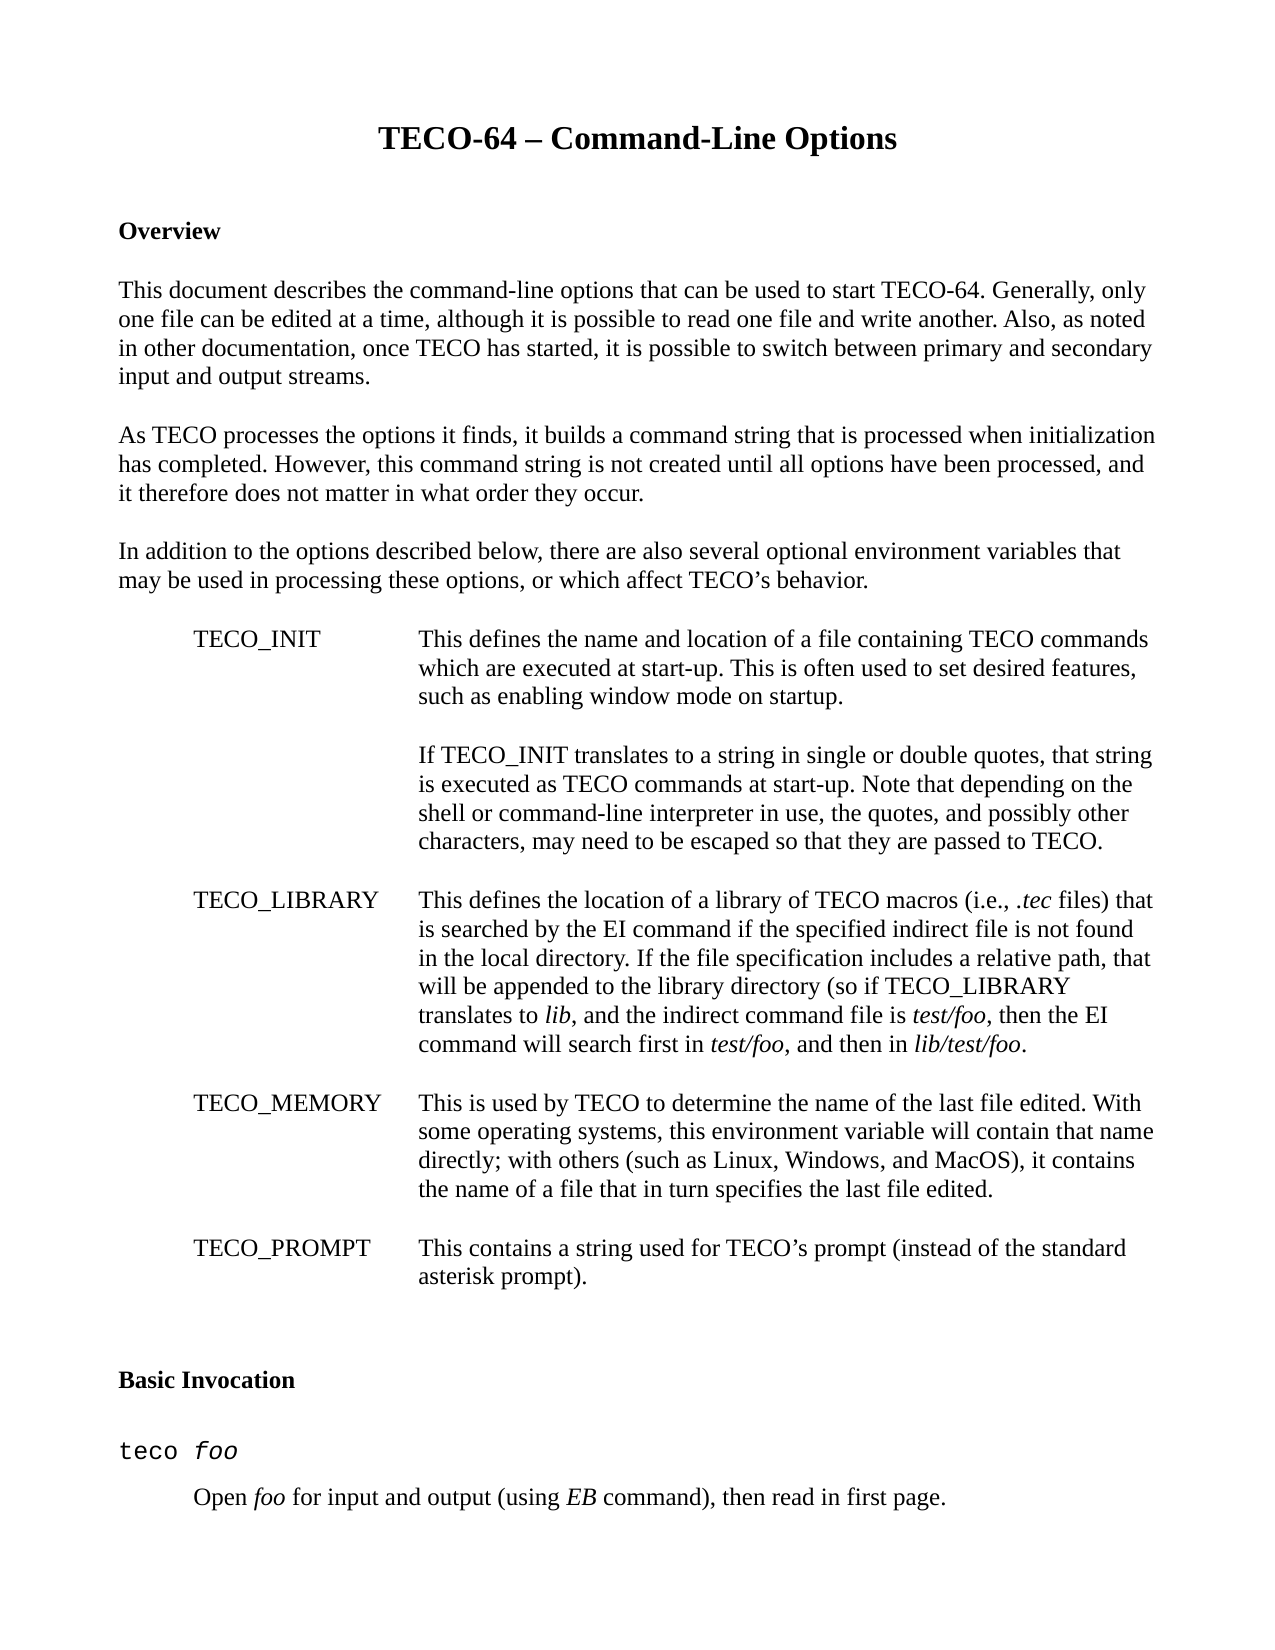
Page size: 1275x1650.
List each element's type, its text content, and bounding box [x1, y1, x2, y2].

text Basic Invocation [118, 1365, 1157, 1394]
text TECO_MEMORY This is used by TECO to determine the name of the last file edited. With some operating systems, this environment variable will contain that name directly; with others (such as Linux, Windows, and MacOS), it contains the name of a file that in turn specifies the last file edited. [193, 1088, 1157, 1203]
text Overview [118, 216, 1157, 245]
text This document describes the command-line options that can be used to start TECO-64. Generally, only one file can be edited at a time, although it is possible to read one file and write another. Also, as noted in other documentation, once TECO has started, it is possible to switch between primary and secondary input and output streams. [118, 275, 1157, 390]
text If TECO_INIT translates to a string in single or double quotes, that string is executed as TECO commands at start-up. Note that depending on the shell or command-line interpreter in use, the quotes, and possibly other characters, may need to be escaped so that they are passed to TECO. [193, 740, 1157, 855]
text TECO_LIBRARY This defines the location of a library of TECO macros (i.e., .tec files) that is searched by the EI command if the specified indirect file is not found in the local directory. If the file specification includes a relative path, that will be appended to the library directory (so if TECO_LIBRARY translates to lib, and the indirect command file is test/foo, then the EI command will search first in test/foo, and then in lib/test/foo. [193, 885, 1157, 1058]
text TECO-64 – Command-Line Options [118, 118, 1157, 156]
text TECO_INIT This defines the name and location of a file containing TECO commands which are executed at start-up. This is often used to set desired features, such as enabling window mode on startup. [193, 624, 1157, 710]
text TECO_PROMPT This contains a string used for TECO’s prompt (instead of the standard asterisk prompt). [193, 1233, 1157, 1290]
text Open foo for input and output (using EB command), then read in first page. [118, 1482, 1157, 1511]
text teco foo [118, 1439, 1157, 1467]
text In addition to the options described below, there are also several optional environment variables that may be used in processing these options, or which affect TECO’s behavior. [118, 536, 1157, 594]
text As TECO processes the options it finds, it builds a command string that is processed when initialization has completed. However, this command string is not created until all options have been processed, and it therefore does not matter in what order they occur. [118, 420, 1157, 506]
